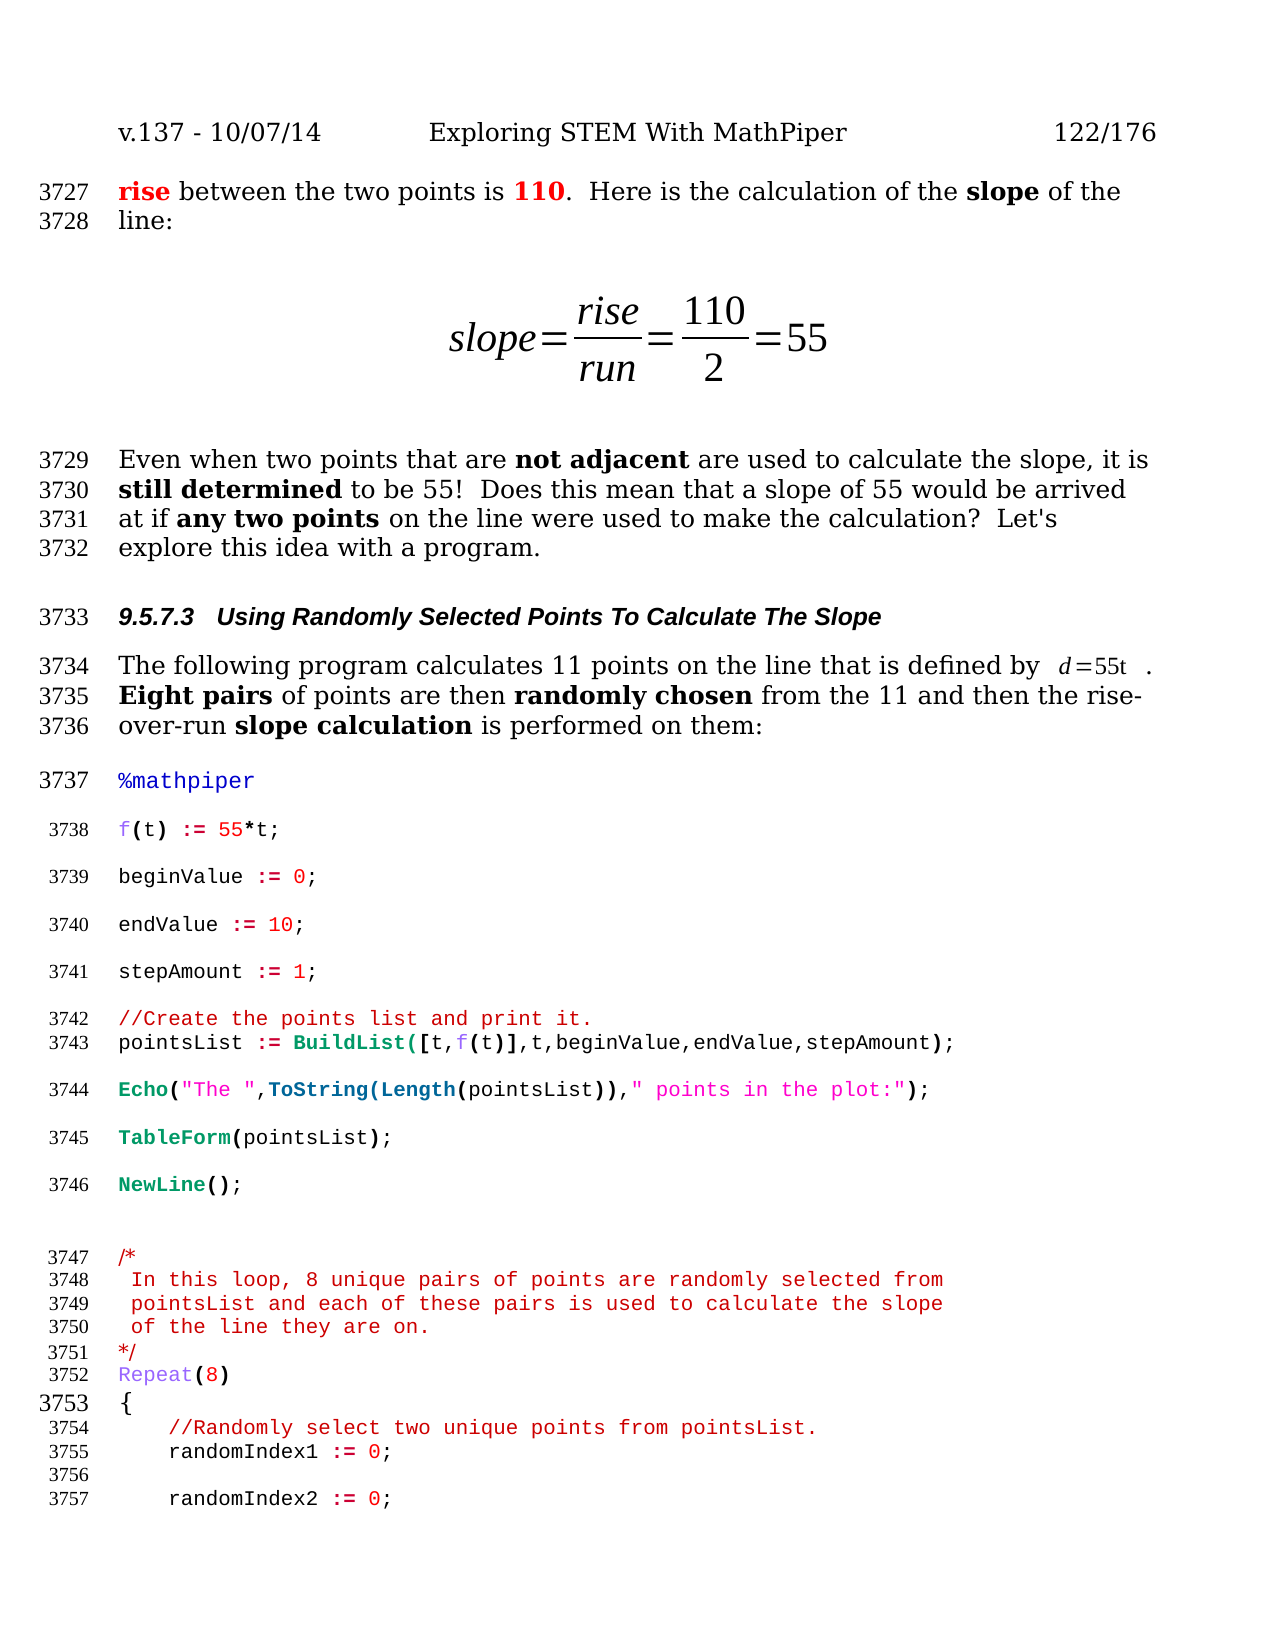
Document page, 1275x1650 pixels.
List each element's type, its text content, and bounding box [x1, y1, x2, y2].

text { [118, 1388, 1157, 1417]
text In this loop, 8 unique pairs of points are randomly selected from [118, 1269, 1157, 1293]
text //Create the points list and print it. [118, 1008, 1157, 1032]
text pointsList := BuildList([t,f(t)],t,beginValue,endValue,stepAmount); [118, 1032, 1157, 1056]
text randomIndex1 := 0; [118, 1441, 1157, 1464]
subtitle Using Randomly Selected Points To Calculate The Slope [118, 602, 1157, 630]
text endValue := 10; [118, 914, 1157, 937]
text rise between the two points is 110. Here is the calculation of the slope of the line: [118, 177, 1157, 235]
text stepAmount := 1; [118, 961, 1157, 985]
text f(t) := 55*t; [118, 819, 1157, 843]
text of the line they are on. [118, 1316, 1157, 1340]
text TableForm(pointsList); [118, 1127, 1157, 1150]
text %mathpiper [118, 770, 1157, 796]
text beginValue := 0; [118, 867, 1157, 890]
text Echo("The ",ToString(Length(pointsList))," points in the plot:"); [118, 1079, 1157, 1103]
text /* [118, 1245, 1157, 1269]
text Even when two points that are not adjacent are used to calculate the slope, it is still determined to be 55! Does this mean that a slope of 55 would be arrived at if any two points on the line were used to make the calculation? Let's explore this idea with a program. [118, 445, 1157, 563]
text //Randomly select two unique points from pointsList. [118, 1417, 1157, 1441]
text NewLine(); [118, 1174, 1157, 1198]
text */ [118, 1340, 1157, 1364]
text Repeat(8) [118, 1364, 1157, 1388]
text pointsList and each of these pairs is used to calculate the slope [118, 1293, 1157, 1316]
text The following program calculates 11 points on the line that is defined by. Eight pairs of points are then randomly chosen from the 11 and then the rise-over-run slope calculation is performed on them: [118, 651, 1157, 740]
text randomIndex2 := 0; [118, 1488, 1157, 1512]
